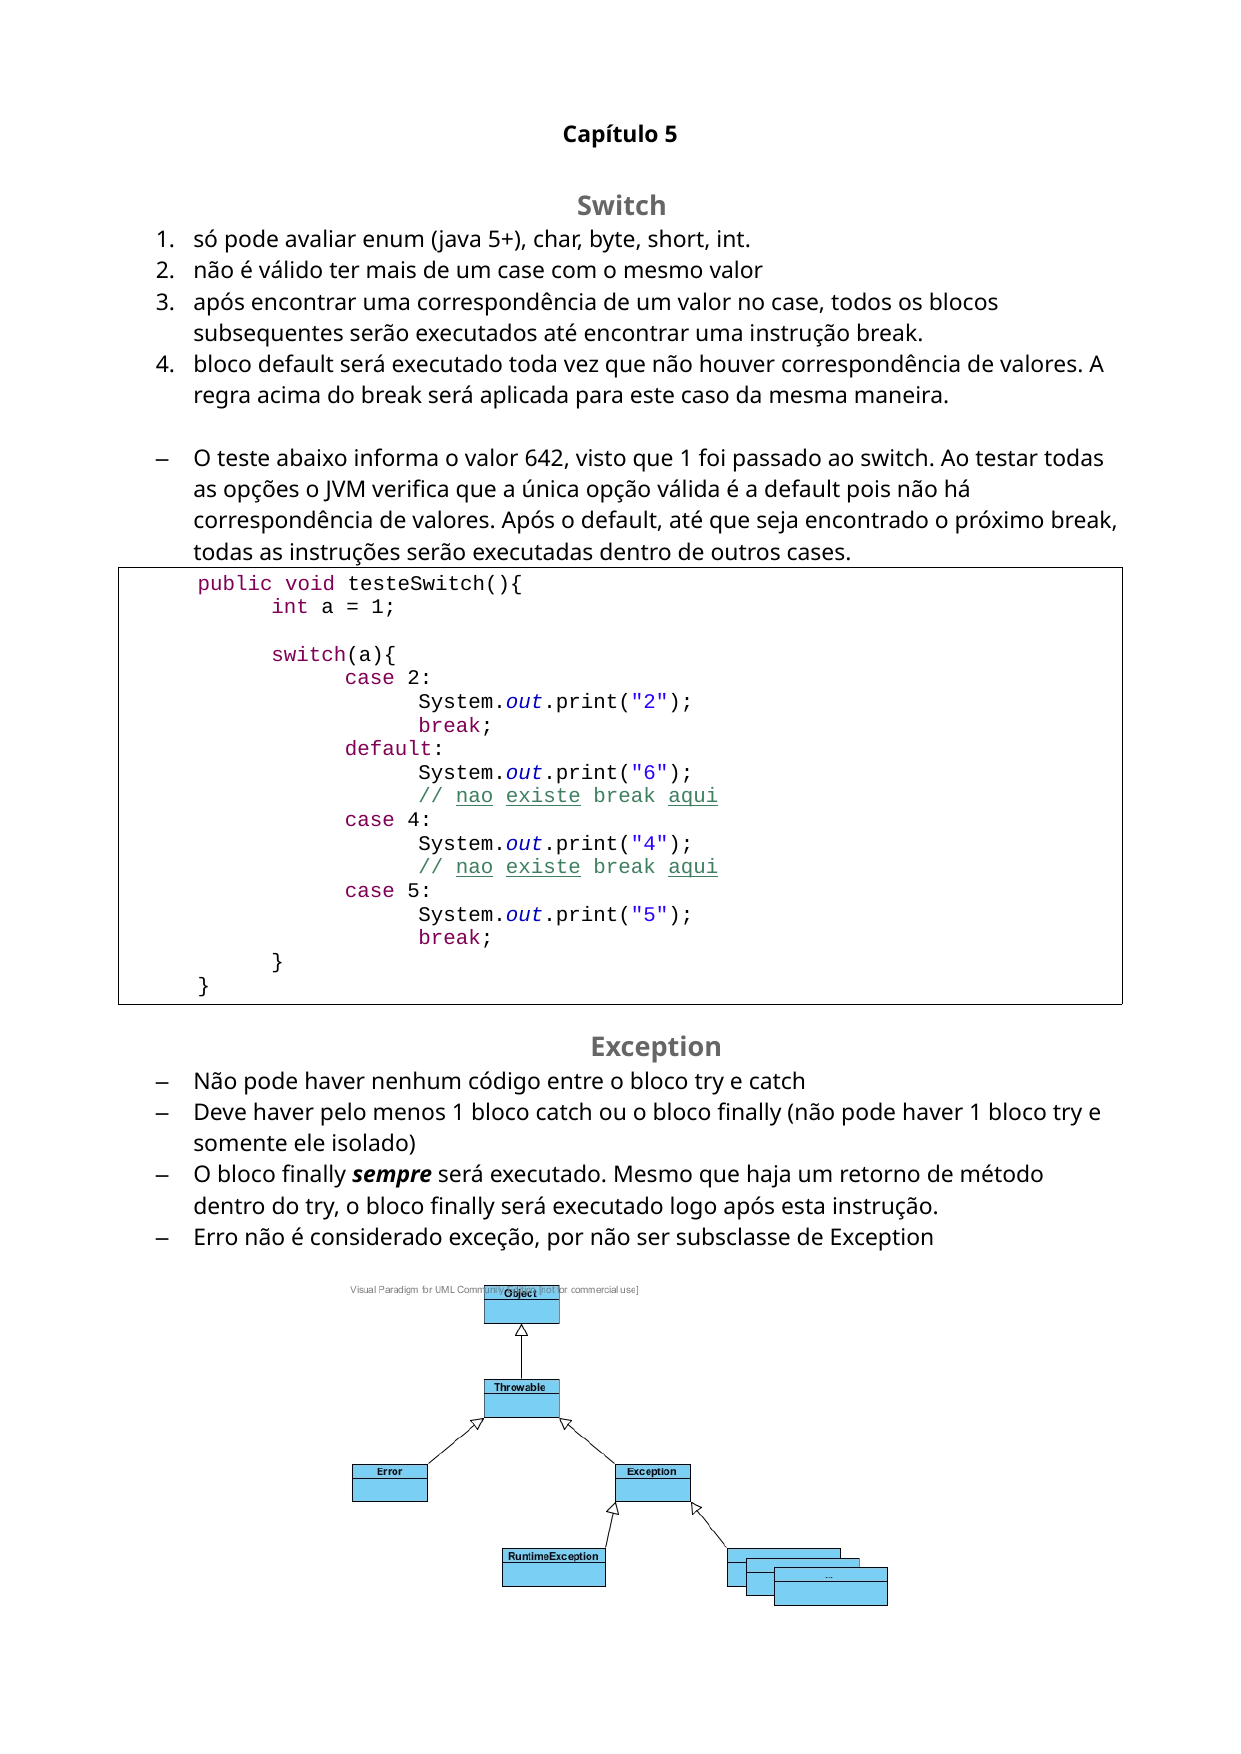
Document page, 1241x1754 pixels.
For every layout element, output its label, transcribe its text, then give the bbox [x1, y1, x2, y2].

picture [350, 1283, 890, 1608]
list Não pode haver nenhum código entre o bloco try e catch [156, 1065, 1122, 1096]
list bloco default será executado toda vez que não houver correspondência de valores. A regra acima do break será aplicada para este caso da mesma maneira. [156, 348, 1122, 411]
text Switch [122, 186, 1122, 223]
list não é válido ter mais de um case com o mesmo valor [156, 254, 1122, 286]
list O teste abaixo informa o valor 642, visto que 1 foi passado ao switch. Ao testar todas as opções o JVM verifica que a única opção válida é a default pois não há correspondência de valores. Após o default, até que seja encontrado o próximo break, todas as instruções serão executadas dentro de outros cases. [156, 442, 1122, 567]
table_header public void testeSwitch(){ int a = 1; switch(a){ case 2: System.out.print("2"); break; default: System.out.print("6"); // nao existe break aqui case 4: System.out.print("4"); // nao existe break aqui case 5: System.out.print("5"); break; } } [119, 568, 1122, 1004]
list Deve haver pelo menos 1 bloco catch ou o bloco finally (não pode haver 1 bloco try e somente ele isolado) [156, 1096, 1122, 1158]
list Erro não é considerado exceção, por não ser subsclasse de Exception [156, 1221, 1122, 1252]
list após encontrar uma correspondência de um valor no case, todos os blocos subsequentes serão executados até encontrar uma instrução break. [156, 286, 1122, 348]
list só pode avaliar enum (java 5+), char, byte, short, int. [156, 223, 1122, 254]
text Capítulo 5 [118, 118, 1122, 149]
text Exception [190, 1028, 1122, 1065]
list O bloco finally sempre será executado. Mesmo que haja um retorno de método dentro do try, o bloco finally será executado logo após esta instrução. [156, 1158, 1122, 1221]
